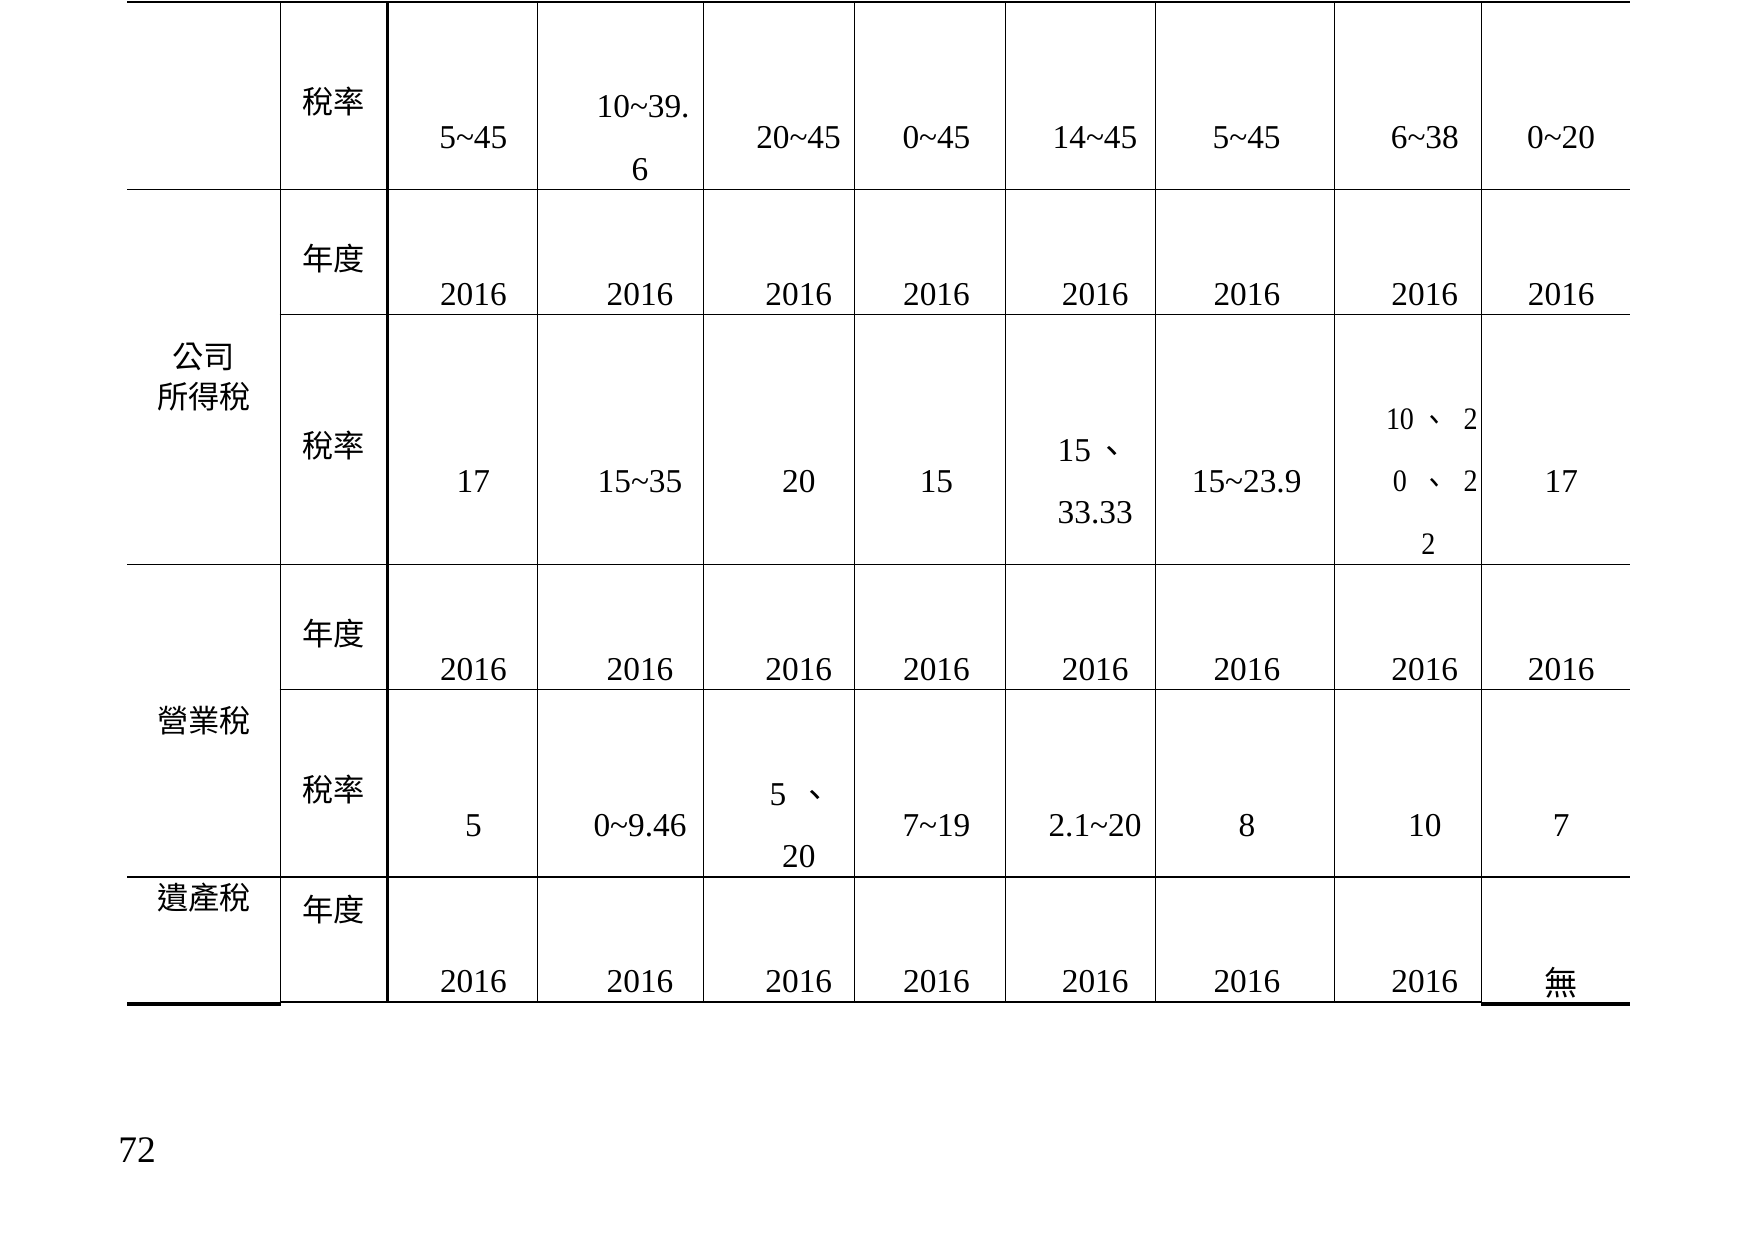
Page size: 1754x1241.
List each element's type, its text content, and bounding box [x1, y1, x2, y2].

table_cell 年度 [281, 565, 386, 689]
table_cell 15~23.9 [1156, 315, 1334, 564]
table_cell 15~35 [538, 315, 703, 564]
table_cell 2.1~20 [1006, 690, 1155, 876]
table_cell 稅率 [281, 690, 386, 876]
table_cell 2016 [855, 190, 1005, 314]
table_cell 14~45 [1006, 3, 1155, 189]
table_cell 0~20 [1482, 3, 1629, 189]
table_cell 8 [1156, 690, 1334, 876]
table_cell 2016 [1156, 878, 1334, 1001]
table_cell 營業稅 [127, 565, 280, 876]
table_cell 2016 [1335, 565, 1481, 689]
table_cell 7~19 [855, 690, 1005, 876]
table_cell 稅率 [281, 3, 386, 189]
table_cell 0~9.46 [538, 690, 703, 876]
table_cell 2016 [704, 190, 854, 314]
table_cell 無 [1482, 878, 1629, 1001]
table_cell 2016 [1335, 190, 1481, 314]
table_cell 2016 [538, 565, 703, 689]
table_cell 稅率 [281, 315, 386, 564]
table_cell 17 [1482, 315, 1629, 564]
table_cell 2016 [538, 878, 703, 1001]
table_cell 遺產稅 [127, 878, 280, 1001]
table_cell 5~45 [1156, 3, 1334, 189]
table_cell 10~39.6 [538, 3, 703, 189]
table_cell 15 [855, 315, 1005, 564]
table_cell 2016 [1156, 565, 1334, 689]
table_cell 2016 [538, 190, 703, 314]
table_cell 2016 [1335, 878, 1481, 1001]
table_cell 2016 [1006, 190, 1155, 314]
table_cell 20~45 [704, 3, 854, 189]
table_cell 2016 [1156, 190, 1334, 314]
table_cell 5、20 [704, 690, 854, 876]
table_cell 2016 [704, 878, 854, 1001]
table_cell 17 [389, 315, 537, 564]
table_cell 2016 [1482, 565, 1629, 689]
table_cell 2016 [1006, 878, 1155, 1001]
table_cell [127, 3, 280, 189]
table_cell 10、20、22 [1335, 315, 1481, 564]
table_cell 15、33.33 [1006, 315, 1155, 564]
table_cell 2016 [855, 565, 1005, 689]
table_cell 2016 [704, 565, 854, 689]
table_cell 2016 [389, 565, 537, 689]
table_cell 6~38 [1335, 3, 1481, 189]
table_cell 20 [704, 315, 854, 564]
table_cell 年度 [281, 878, 386, 1001]
table_cell 2016 [389, 190, 537, 314]
table_cell 5~45 [389, 3, 537, 189]
table_cell 2016 [1006, 565, 1155, 689]
table_cell 公司 所得稅 [127, 190, 280, 564]
table_cell 0~45 [855, 3, 1005, 189]
table_cell 2016 [1482, 190, 1629, 314]
table_cell 年度 [281, 190, 386, 314]
table_cell 5 [389, 690, 537, 876]
table_cell 2016 [855, 878, 1005, 1001]
table_cell 7 [1482, 690, 1629, 876]
table_cell 10 [1335, 690, 1481, 876]
table_cell 2016 [389, 878, 537, 1001]
